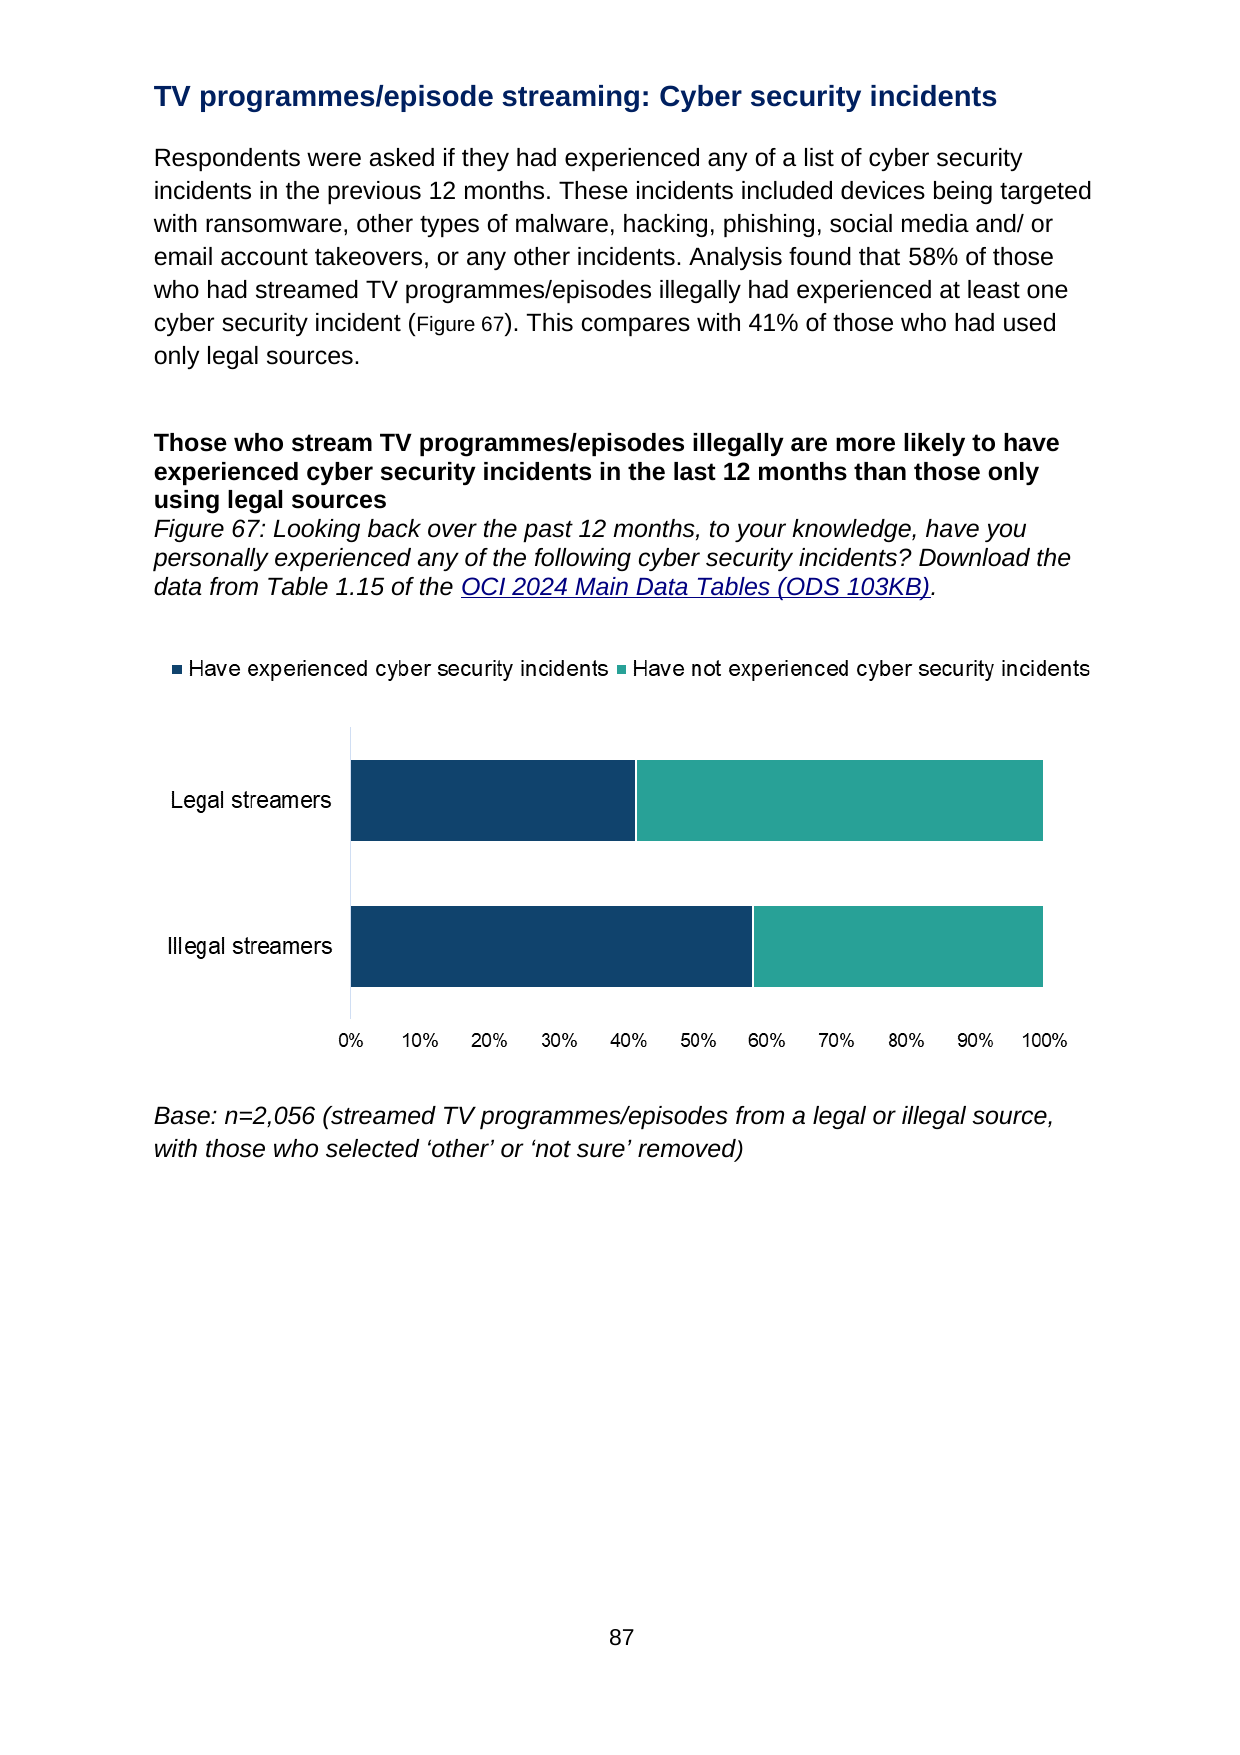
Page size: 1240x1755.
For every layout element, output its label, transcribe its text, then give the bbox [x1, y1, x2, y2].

subtitle Those who stream TV programmes/episodes illegally are more likely to have experienced cyber security incidents in the last 12 months than those only using legal sources [153, 428, 1089, 514]
subtitle TV programmes/episode streaming: Cyber security incidents [153, 79, 1089, 113]
text Figure 67: Looking back over the past 12 months, to your knowledge, have you personally experienced any of the following cyber security incidents? Download the data from Table 1.15 of the OCI 2024 Main Data Tables (ODS 103KB). [153, 514, 1089, 600]
text Base: n=2,056 (streamed TV programmes/episodes from a legal or illegal source, with those who selected ‘other’ or ‘not sure’ removed) [153, 1101, 1089, 1162]
text Respondents were asked if they had experienced any of a list of cyber security incidents in the previous 12 months. These incidents included devices being targeted with ransomware, other types of malware, hacking, phishing, social media and/ or email account takeovers, or any other incidents. Analysis found that 58% of those who had streamed TV programmes/episodes illegally had experienced at least one cyber security incident (Figure 67). This compares with 41% of those who had used only legal sources. [153, 143, 1101, 370]
